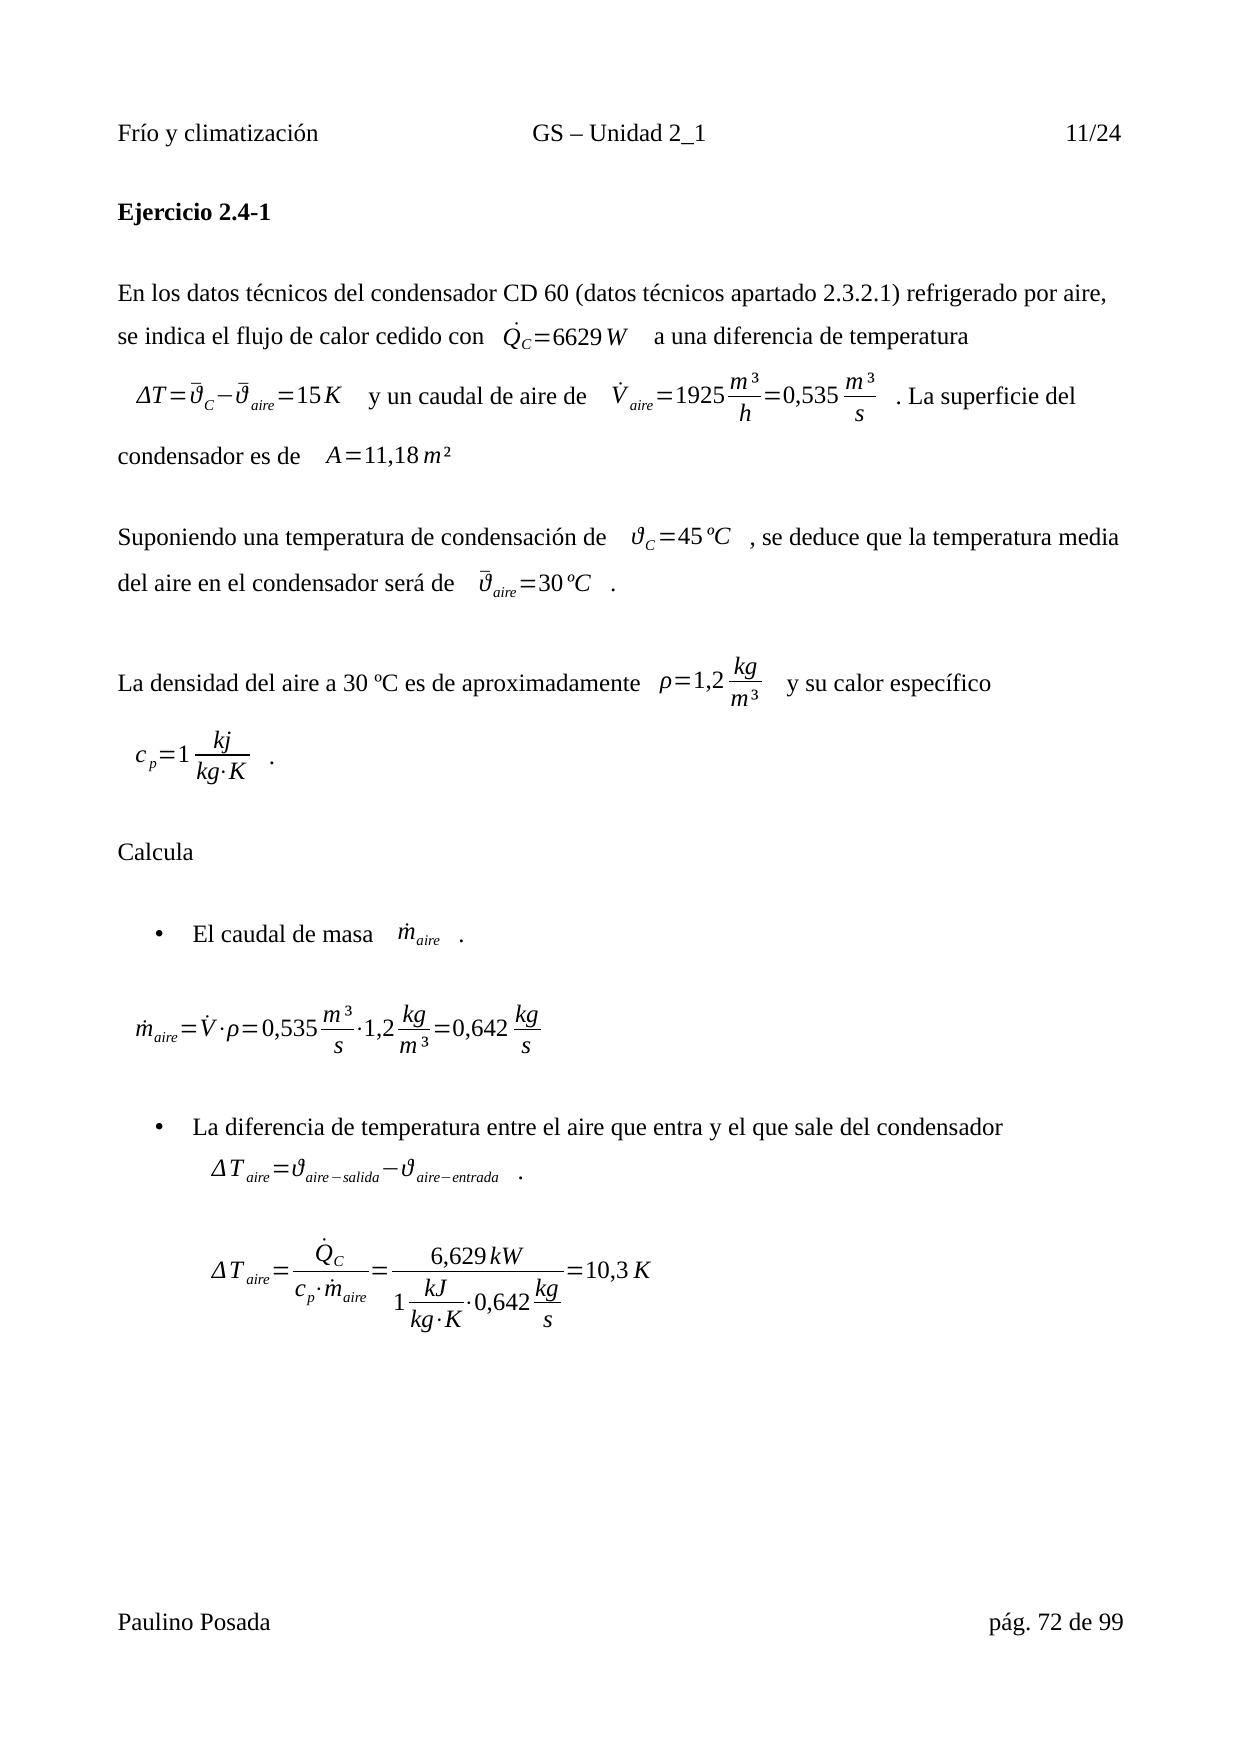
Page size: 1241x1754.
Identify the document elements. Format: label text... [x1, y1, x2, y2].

text Calcula [117, 837, 1123, 866]
list El caudal de masa . [155, 918, 1123, 949]
text La densidad del aire a 30 ºC es de aproximadamente y su calor específico . [117, 653, 1123, 785]
list La diferencia de temperatura entre el aire que entra y el que sale del condensador. [155, 1112, 1123, 1186]
text En los datos técnicos del condensador CD 60 (datos técnicos apartado 2.3.2.1) refrigerado por aire, se indica el flujo de calor cedido con a una diferencia de temperatura y un caudal de aire de . La superficie del condensador es de [117, 278, 1123, 470]
text Ejercicio 2.4-1 [117, 197, 1123, 226]
text Suponiendo una temperatura de condensación de , se deduce que la temperatura media del aire en el condensador será de . [117, 522, 1123, 601]
